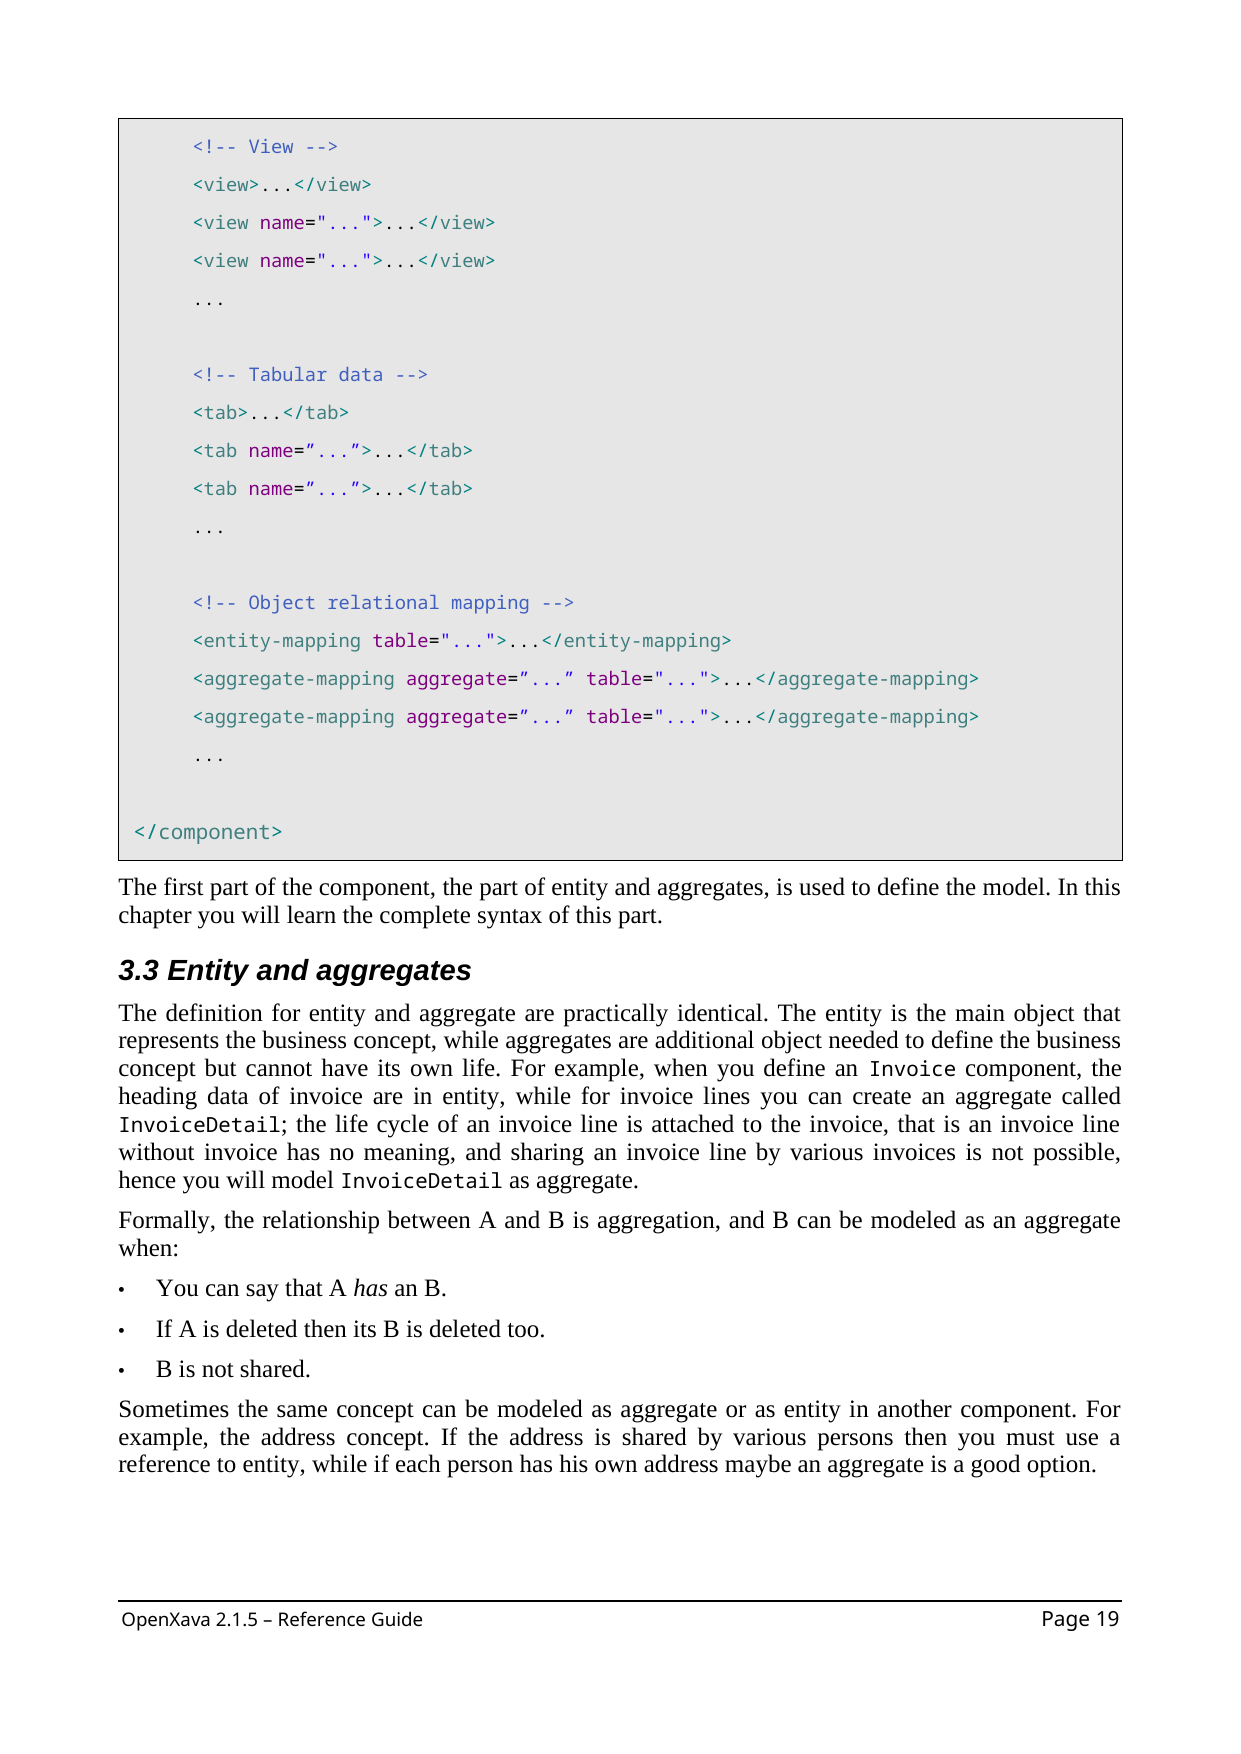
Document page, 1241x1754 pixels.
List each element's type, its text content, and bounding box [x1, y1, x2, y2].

text <aggregate-mapping aggregate=”...” table="...">...</aggregate-mapping> [119, 650, 1122, 688]
text Sometimes the same concept can be modeled as aggregate or as entity in another component. For example, the address concept. If the address is shared by various persons then you must use a reference to entity, while if each person has his own address maybe an aggregate is a good option. [118, 1395, 1122, 1478]
text <!-- View --> [119, 119, 1122, 156]
text <!-- Object relational mapping --> [119, 574, 1122, 612]
text <entity-mapping table="...">...</entity-mapping> [119, 612, 1122, 650]
text <aggregate-mapping aggregate=”...” table="...">...</aggregate-mapping> [119, 688, 1122, 726]
text ... [119, 498, 1122, 536]
text <tab>...</tab> [119, 384, 1122, 422]
list You can say that A has an B. [118, 1274, 1122, 1302]
text <tab name=”...”>...</tab> [119, 460, 1122, 498]
text Formally, the relationship between A and B is aggregation, and B can be modeled as an aggregate when: [118, 1207, 1122, 1262]
text <view>...</view> [119, 156, 1122, 194]
text The first part of the component, the part of entity and aggregates, is used to define the model. In this chapter you will learn the complete syntax of this part. [118, 873, 1122, 928]
list If A is deleted then its B is deleted too. [118, 1315, 1122, 1342]
text <tab name=”...”>...</tab> [119, 422, 1122, 460]
text </component> [119, 802, 1122, 860]
list B is not shared. [118, 1355, 1122, 1383]
text <view name="...">...</view> [119, 232, 1122, 270]
text <!-- Tabular data --> [119, 346, 1122, 384]
text <view name="...">...</view> [119, 194, 1122, 232]
subtitle Entity and aggregates [118, 953, 1122, 986]
text ... [119, 726, 1122, 764]
text The definition for entity and aggregate are practically identical. The entity is the main object that represents the business concept, while aggregates are additional object needed to define the business concept but cannot have its own life. For example, when you define an Invoice component, the heading data of invoice are in entity, while for invoice lines you can create an aggregate called InvoiceDetail; the life cycle of an invoice line is attached to the invoice, that is an invoice line without invoice has no meaning, and sharing an invoice line by various invoices is not possible, hence you will model InvoiceDetail as aggregate. [118, 999, 1122, 1194]
text ... [119, 270, 1122, 308]
